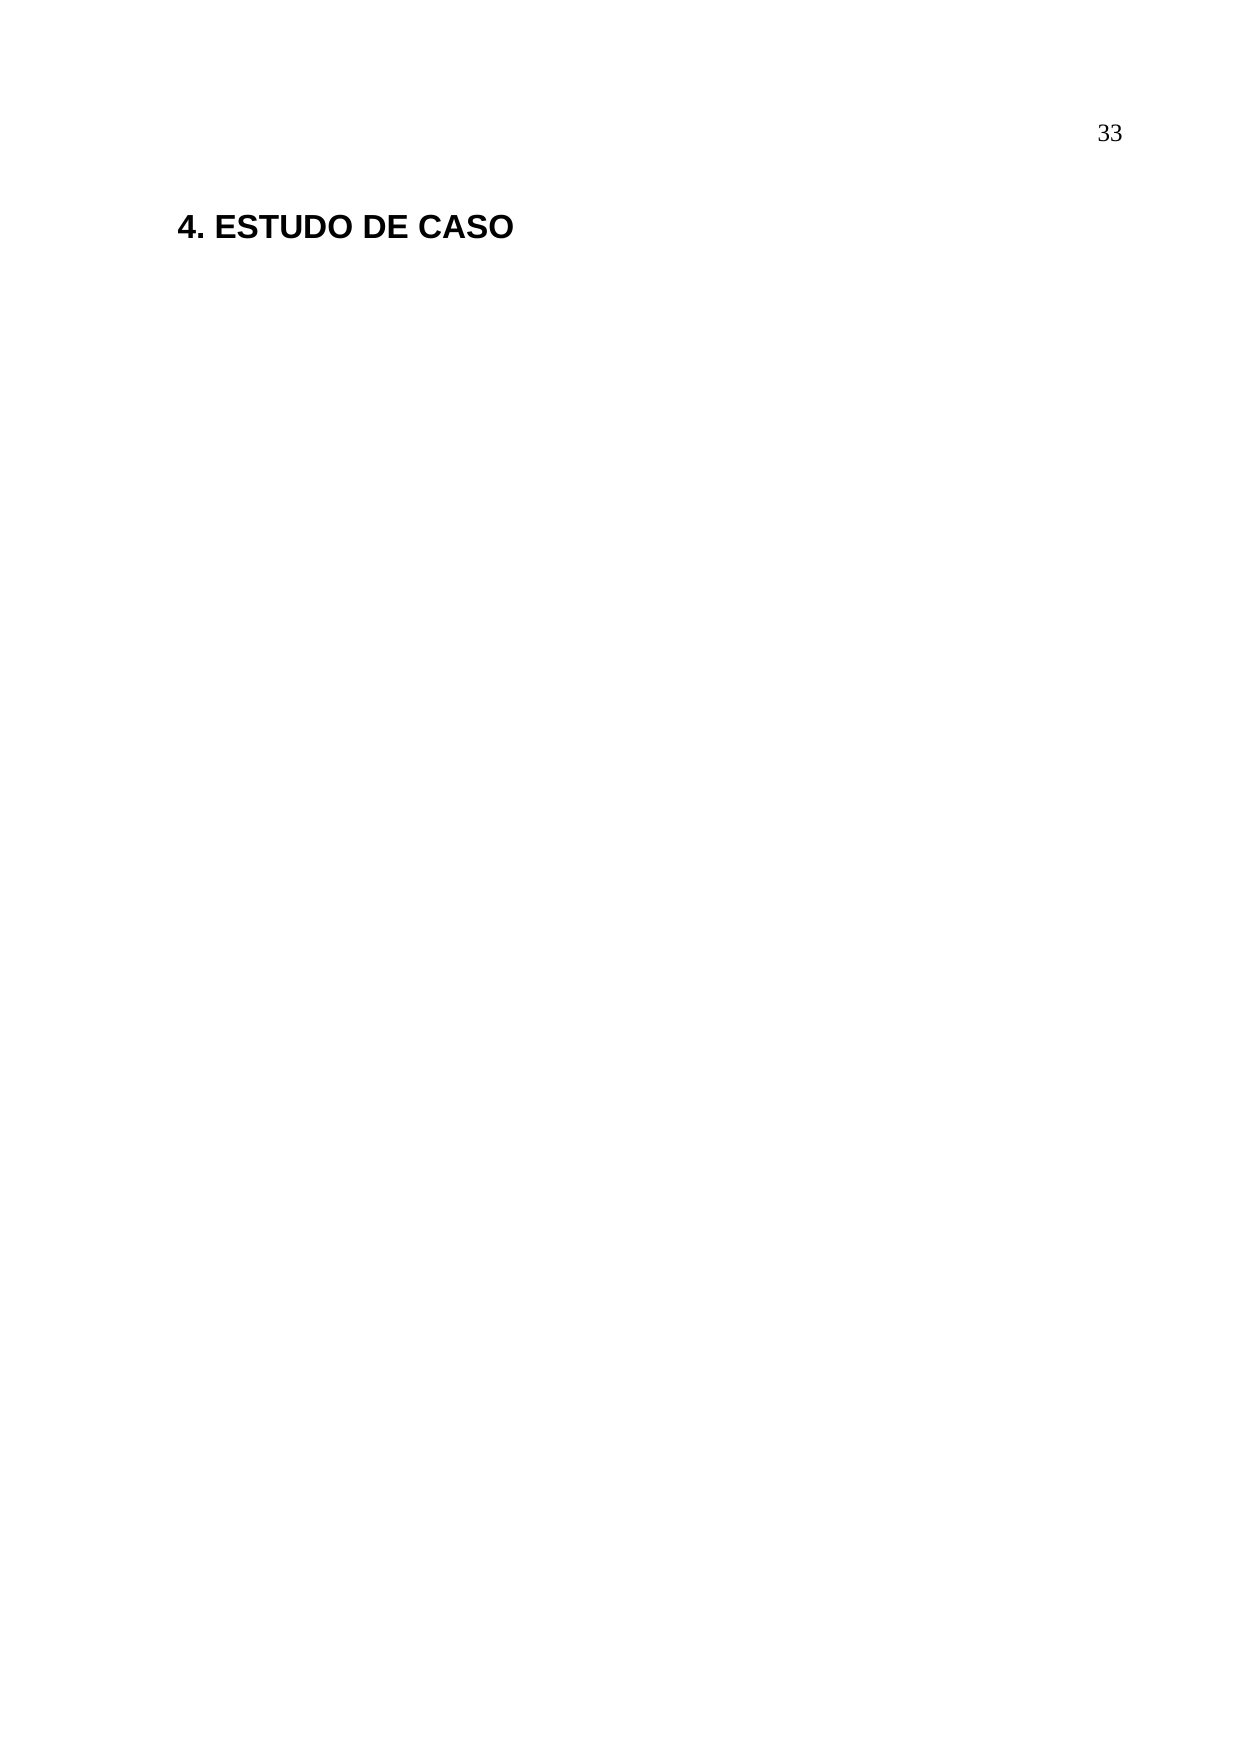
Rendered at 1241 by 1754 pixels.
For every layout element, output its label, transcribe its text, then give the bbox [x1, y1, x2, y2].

subtitle 4. Estudo de Caso [177, 207, 1122, 245]
